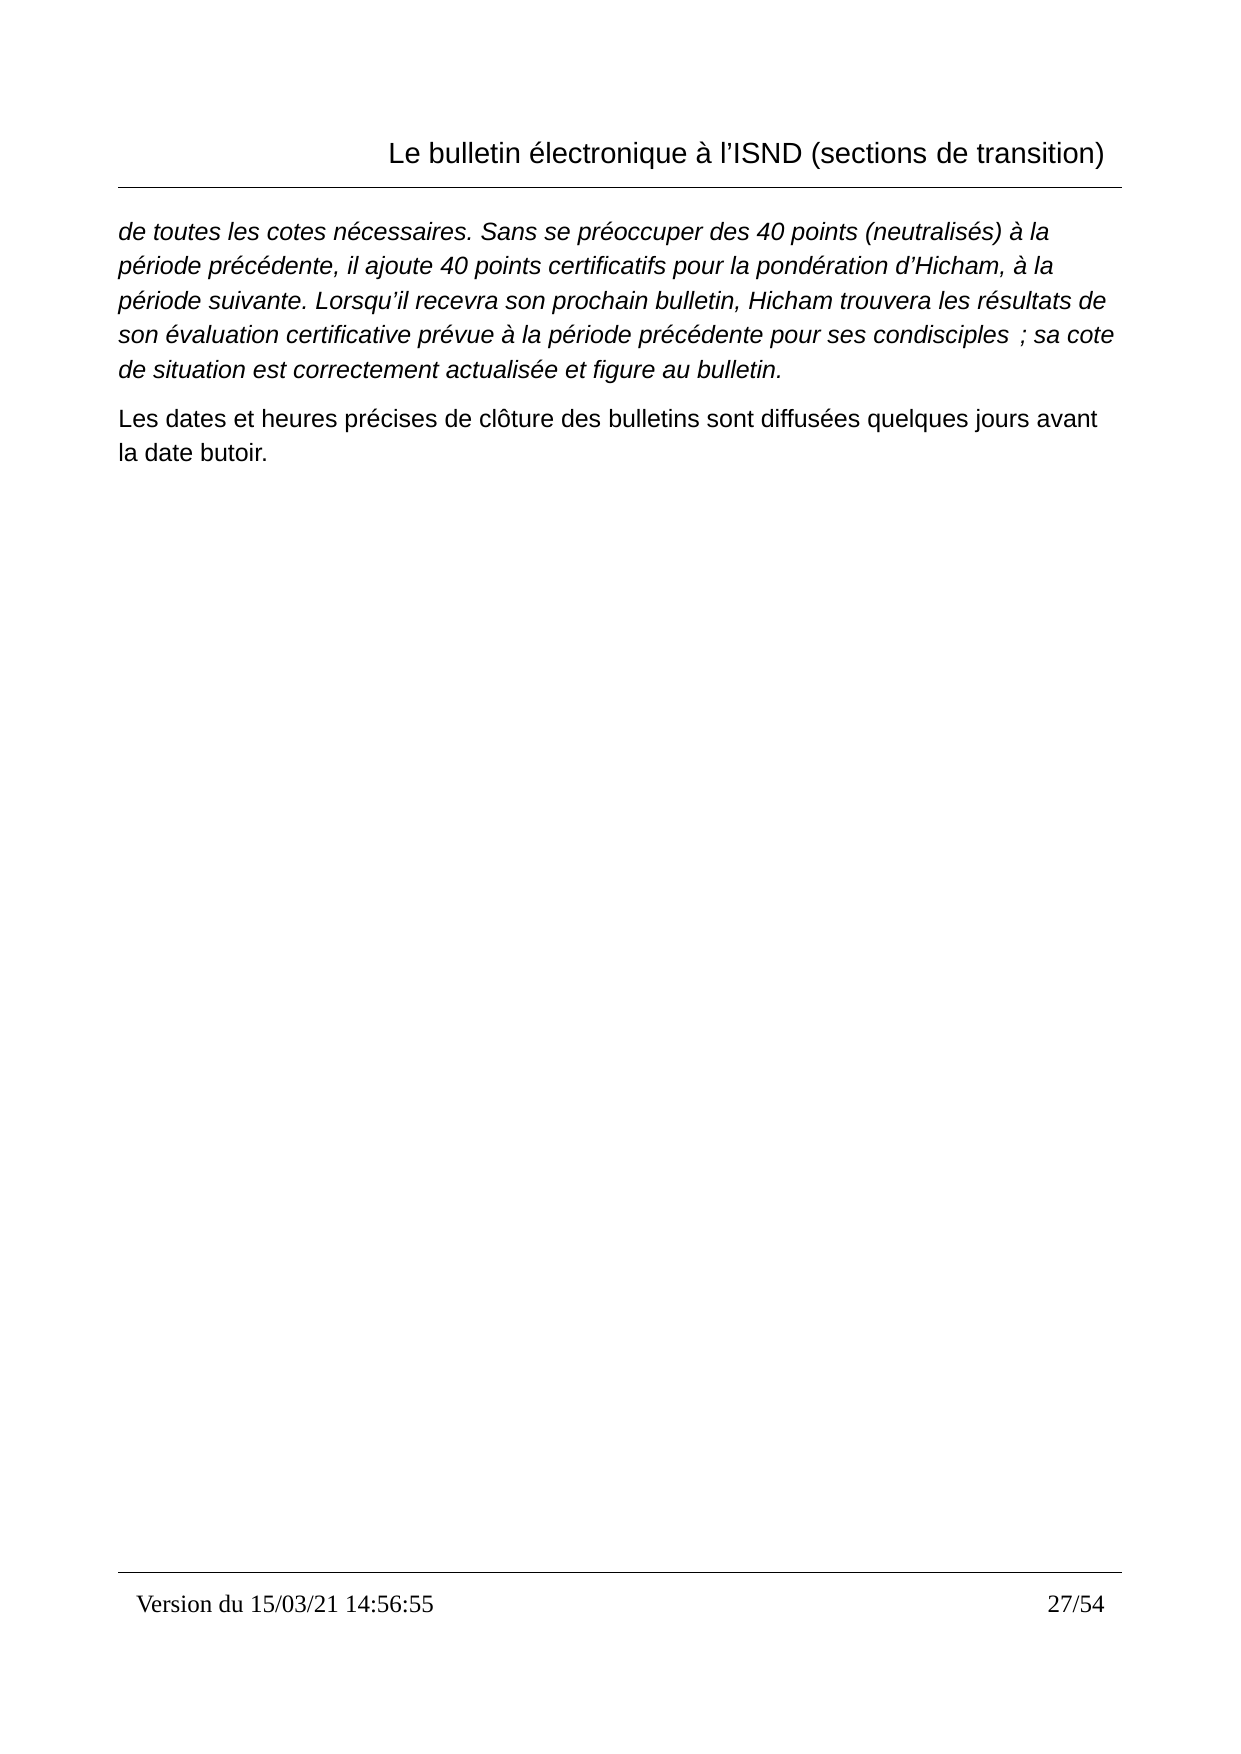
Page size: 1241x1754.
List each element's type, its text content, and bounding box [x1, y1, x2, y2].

text de toutes les cotes nécessaires. Sans se préoccuper des 40 points (neutralisés) à la période précédente, il ajoute 40 points certificatifs pour la pondération d’Hicham, à la période suivante. Lorsqu’il recevra son prochain bulletin, Hicham trouvera les résultats de son évaluation certificative prévue à la période précédente pour ses condisciples ; sa cote de situation est correctement actualisée et figure au bulletin. [118, 217, 1122, 383]
text Les dates et heures précises de clôture des bulletins sont diffusées quelques jours avant la date butoir. [118, 404, 1122, 467]
